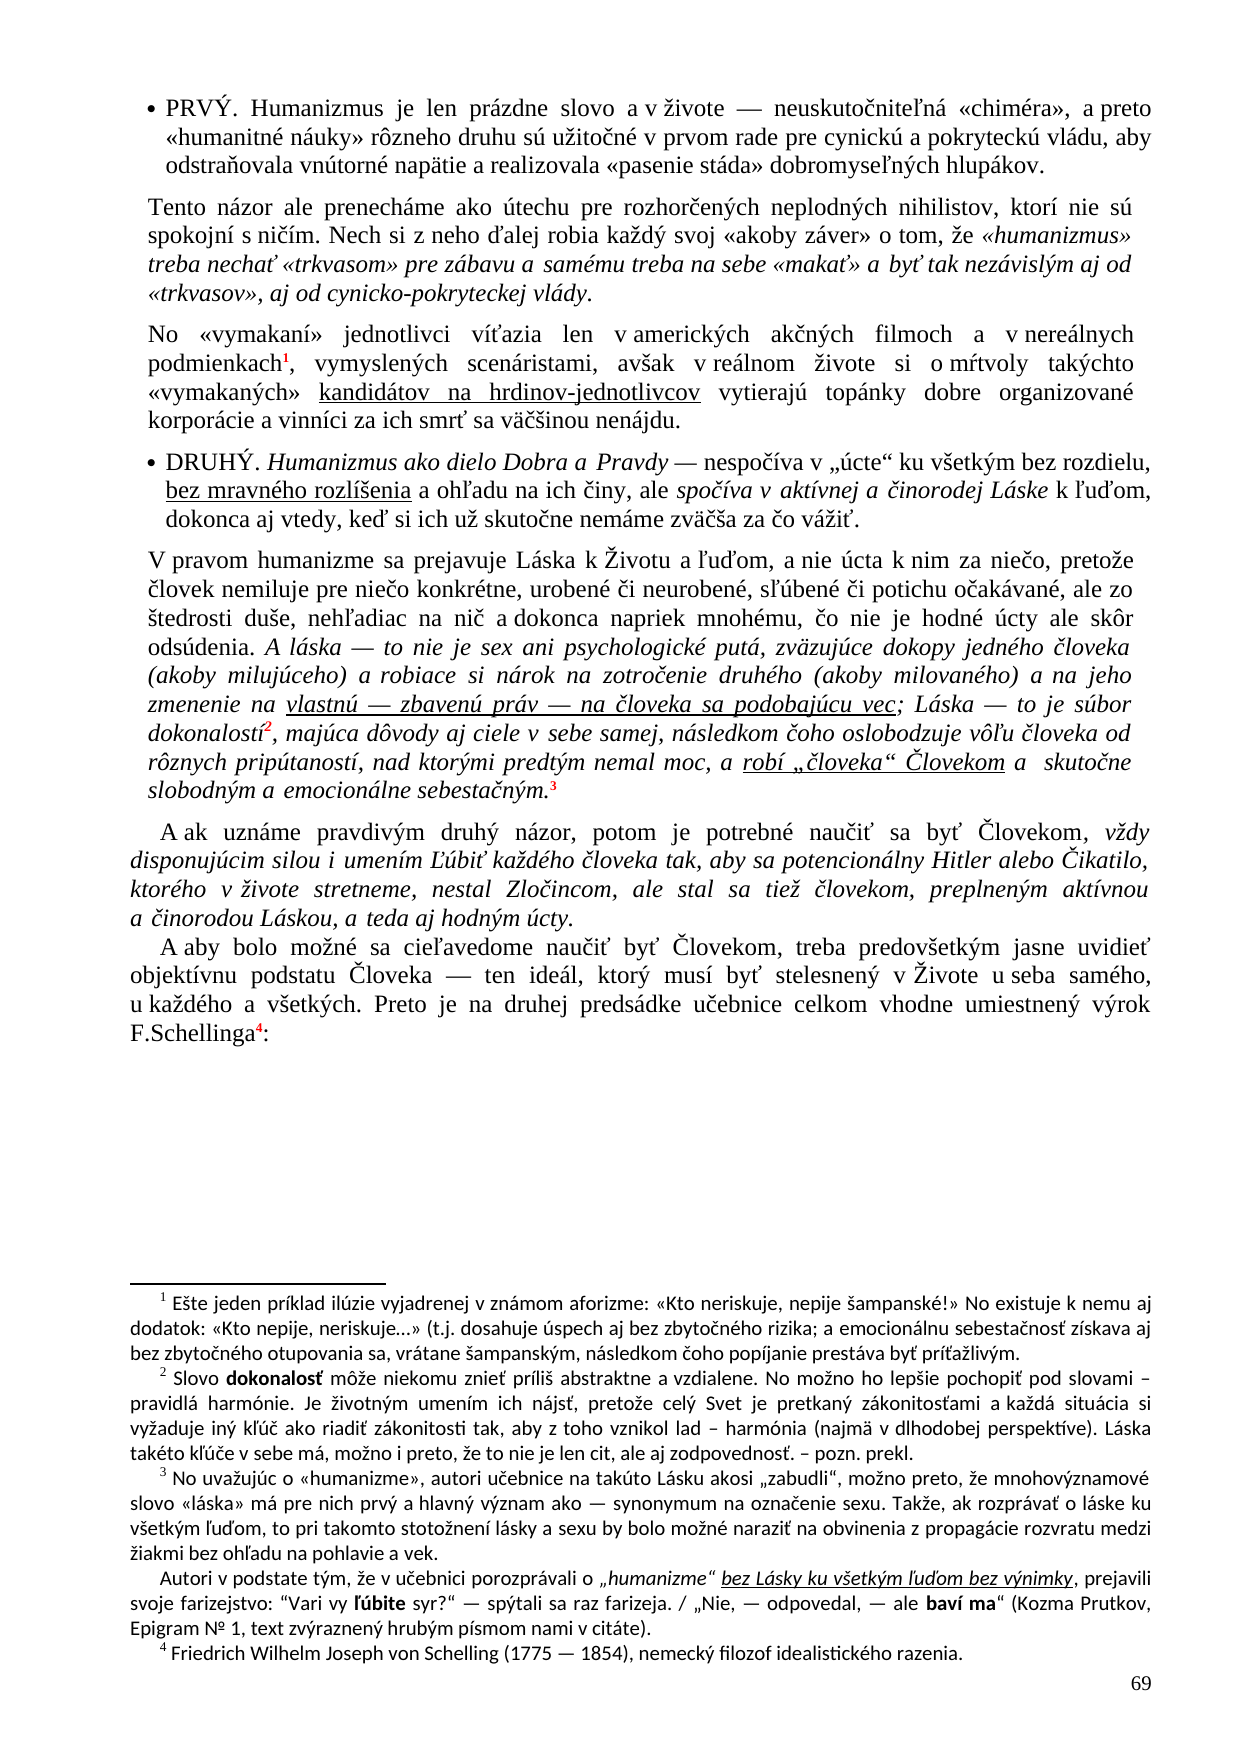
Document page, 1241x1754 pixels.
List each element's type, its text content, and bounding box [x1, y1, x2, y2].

text Slovo dokonalosť môže niekomu znieť príliš abstraktne a vzdialene. No možno ho lepšie pochopiť pod slovami – pravidlá harmónie. Je životným umením ich nájsť, pretože celý Svet je pretkaný zákonitosťami a každá situácia si vyžaduje iný kľúč ako riadiť zákonitosti tak, aby z toho vznikol lad – harmónia (najmä v dlhodobej perspektíve). Láska takéto kľúče v sebe má, možno i preto, že to nie je len cit, ale aj zodpovednosť. – pozn. prekl. [130, 1365, 1152, 1465]
text A ak uznáme pravdivým druhý názor, potom je potrebné naučiť sa byť Človekom, vždy disponujúcim silou i umením Ľúbiť každého človeka tak, aby sa potencionálny Hitler alebo Čikatilo, ktorého v živote stretneme, nestal Zločincom, ale stal sa tiež človekom, preplneným aktívnou a činorodou Láskou, a teda aj hodným úcty. [130, 817, 1152, 932]
text Autori v podstate tým, že v učebnici porozprávali o „humanizme“ bez Lásky ku všetkým ľuďom bez výnimky, prejavili svoje farizejstvo: “Vari vy ľúbite syr?“ — spýtali sa raz farizeja. / „Nie, — odpovedal, — ale baví ma“ (Kozma Prutkov, Epigram № 1, text zvýraznený hrubým písmom nami v citáte). [130, 1565, 1152, 1640]
text Ešte jeden príklad ilúzie vyjadrenej v známom aforizme: «Kto neriskuje, nepije šampanské!» No existuje k nemu aj dodatok: «Kto nepije, neriskuje…» (t.j. dosahuje úspech aj bez zbytočného rizika; a emocionálnu sebestačnosť získava aj bez zbytočného otupovania sa, vrátane šampanským, následkom čoho popíjanie prestáva byť príťažlivým. [130, 1290, 1152, 1365]
text No uvažujúc o «humanizme», autori učebnice na takúto Lásku akosi „zabudli“, možno preto, že mnohovýznamové slovo «láska» má pre nich prvý a hlavný význam ako — synonymum na označenie sexu. Takže, ak rozprávať o láske ku všetkým ľuďom, to pri takomto stotožnení lásky a sexu by bolo možné naraziť na obvinenia z propagácie rozvratu medzi žiakmi bez ohľadu na pohlavie a vek. [130, 1465, 1152, 1565]
text V pravom humanizme sa prejavuje Láska k Životu a ľuďom, a nie úcta k nim za niečo, pretože človek nemiluje pre niečo konkrétne, urobené či neurobené, sľúbené či potichu očakávané, ale zo štedrosti duše, nehľadiac na nič a dokonca napriek mnohému, čo nie je hodné úcty ale skôr odsúdenia. A láska — to nie je sex ani psychologické putá, zväzujúce dokopy jedného človeka (akoby milujúceho) a robiace si nárok na zotročenie druhého (akoby milovaného) a na jeho zmenenie na vlastnú — zbavenú práv — na človeka sa podobajúcu vec; Láska — to je súbor dokonalostí, majúca dôvody aj ciele v sebe samej, následkom čoho oslobodzuje vôľu človeka od rôznych pripútaností, nad ktorými predtým nemal moc, a robí „človeka“ Človekom a skutočne slobodným a emocionálne sebestačným. [148, 546, 1134, 804]
text A aby bolo možné sa cieľavedome naučiť byť Človekom, treba predovšetkým jasne uvidieť objektívnu podstatu Človeka — ten ideál, ktorý musí byť stelesnený v Živote u seba samého, u každého a všetkých. Preto je na druhej predsádke učebnice celkom vhodne umiestnený výrok F.Schellinga: [130, 932, 1152, 1047]
list DRUHÝ. Humanizmus ako dielo Dobra a Pravdy — nespočíva v „úcte“ ku všetkým bez rozdielu, bez mravného rozlíšenia a ohľadu na ich činy, ale spočíva v aktívnej a činorodej Láske k ľuďom, dokonca aj vtedy, keď si ich už skutočne nemáme zväčša za čo vážiť. [148, 447, 1152, 533]
text No «vymakaní» jednotlivci víťazia len v amerických akčných filmoch a v nereálnych podmienkach, vymyslených scenáristami, avšak v reálnom živote si o mŕtvoly takýchto «vymakaných» kandidátov na hrdinov-jednotlivcov vytierajú topánky dobre organizované korporácie a vinníci za ich smrť sa väčšinou nenájdu. [148, 319, 1134, 434]
list PRVÝ. Humanizmus je len prázdne slovo a v živote — neuskutočniteľná «chiméra», a preto «humanitné náuky» rôzneho druhu sú užitočné v prvom rade pre cynickú a pokryteckú vládu, aby odstraňovala vnútorné napätie a realizovala «pasenie stáda» dobromyseľných hlupákov. [148, 93, 1152, 179]
text Tento názor ale prenecháme ako útechu pre rozhorčených neplodných nihilistov, ktorí nie sú spokojní s ničím. Nech si z neho ďalej robia každý svoj «akoby záver» o tom, že «humanizmus» treba nechať «trkvasom» pre zábavu a samému treba na sebe «makať» a byť tak nezávislým aj od «trkvasov», aj od cynicko-pokryteckej vlády. [148, 192, 1134, 307]
text Friedrich Wilhelm Joseph von Schelling (1775 — 1854), nemecký filozof idealistického razenia. [130, 1640, 1152, 1665]
